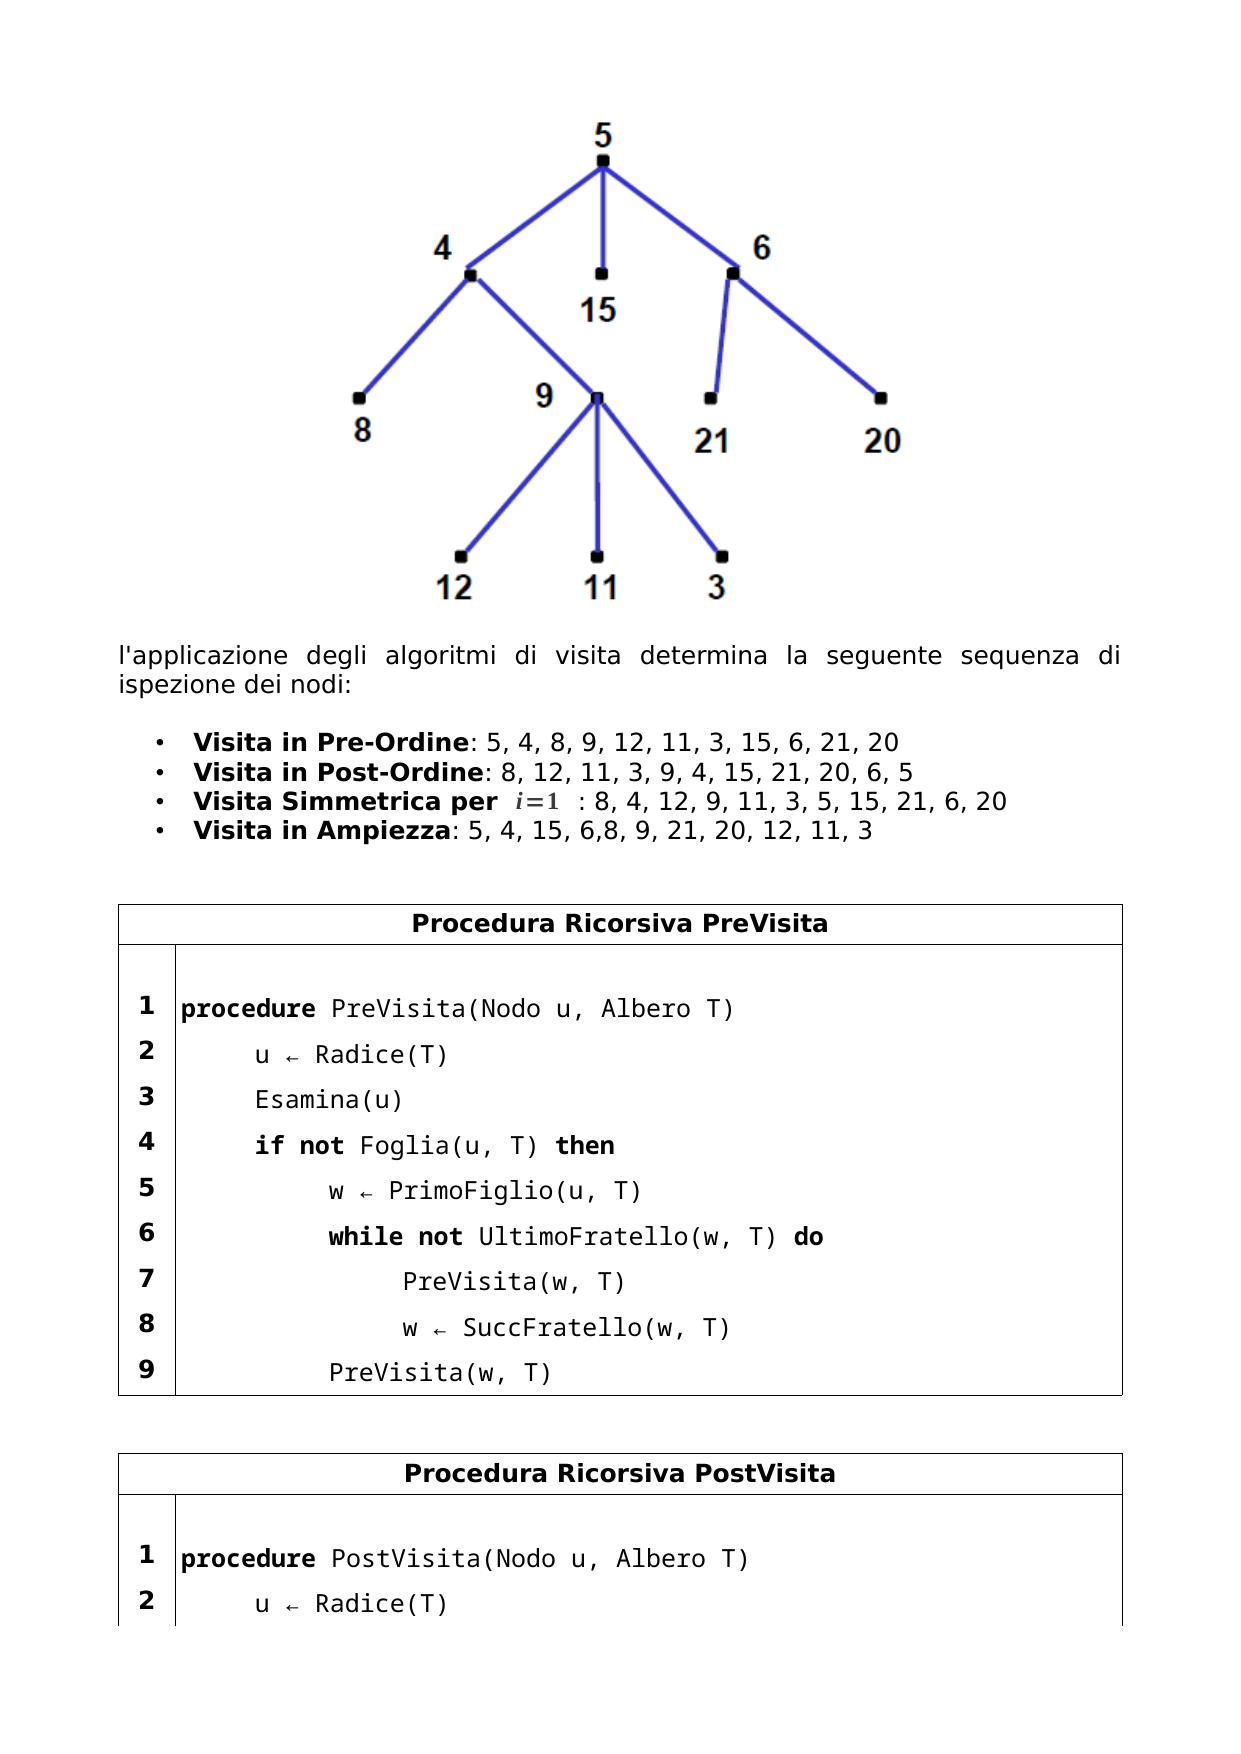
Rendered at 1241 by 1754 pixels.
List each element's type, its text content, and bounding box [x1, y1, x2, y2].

table_cell [119, 945, 175, 985]
table_cell 2 [119, 1580, 175, 1626]
table_cell procedure PostVisita(Nodo u, Albero T) [176, 1535, 1122, 1580]
table_cell u ← Radice(T) [176, 1580, 1122, 1626]
table_cell 1 [119, 1535, 175, 1580]
table_cell w ← PrimoFiglio(u, T) [176, 1167, 1122, 1213]
list Visita in Post-Ordine: 8, 12, 11, 3, 9, 4, 15, 21, 20, 6, 5 [156, 758, 1122, 787]
table_cell 5 [119, 1167, 175, 1213]
table_cell [176, 1495, 1122, 1535]
table_cell [176, 945, 1122, 985]
table_cell PreVisita(w, T) [176, 1258, 1122, 1304]
table_cell Esamina(u) [176, 1076, 1122, 1122]
table_cell w ← SuccFratello(w, T) [176, 1304, 1122, 1349]
table_cell u ← Radice(T) [176, 1031, 1122, 1076]
table_cell 6 [119, 1213, 175, 1258]
table_cell 1 [119, 985, 175, 1031]
table_cell 7 [119, 1258, 175, 1304]
table_cell procedure PreVisita(Nodo u, Albero T) [176, 985, 1122, 1031]
table_cell [119, 1495, 175, 1535]
list Visita in Ampiezza: 5, 4, 15, 6,8, 9, 21, 20, 12, 11, 3 [156, 816, 1122, 845]
table_cell 3 [119, 1076, 175, 1122]
table_cell PreVisita(w, T) [176, 1349, 1122, 1395]
list Visita in Pre-Ordine: 5, 4, 8, 9, 12, 11, 3, 15, 6, 21, 20 [156, 729, 1122, 758]
table_cell 4 [119, 1122, 175, 1167]
table_header Procedura Ricorsiva PreVisita [119, 905, 1122, 944]
table_cell 9 [119, 1349, 175, 1395]
table_header Procedura Ricorsiva PostVisita [119, 1454, 1122, 1494]
table_cell if not Foglia(u, T) then [176, 1122, 1122, 1167]
list Visita Simmetrica per: 8, 4, 12, 9, 11, 3, 5, 15, 21, 6, 20 [156, 787, 1122, 816]
table_cell 8 [119, 1304, 175, 1349]
table_cell 2 [119, 1031, 175, 1076]
table_cell while not UltimoFratello(w, T) do [176, 1213, 1122, 1258]
text l'applicazione degli algoritmi di visita determina la seguente sequenza di ispezione dei nodi: [118, 641, 1122, 699]
picture [327, 118, 913, 612]
